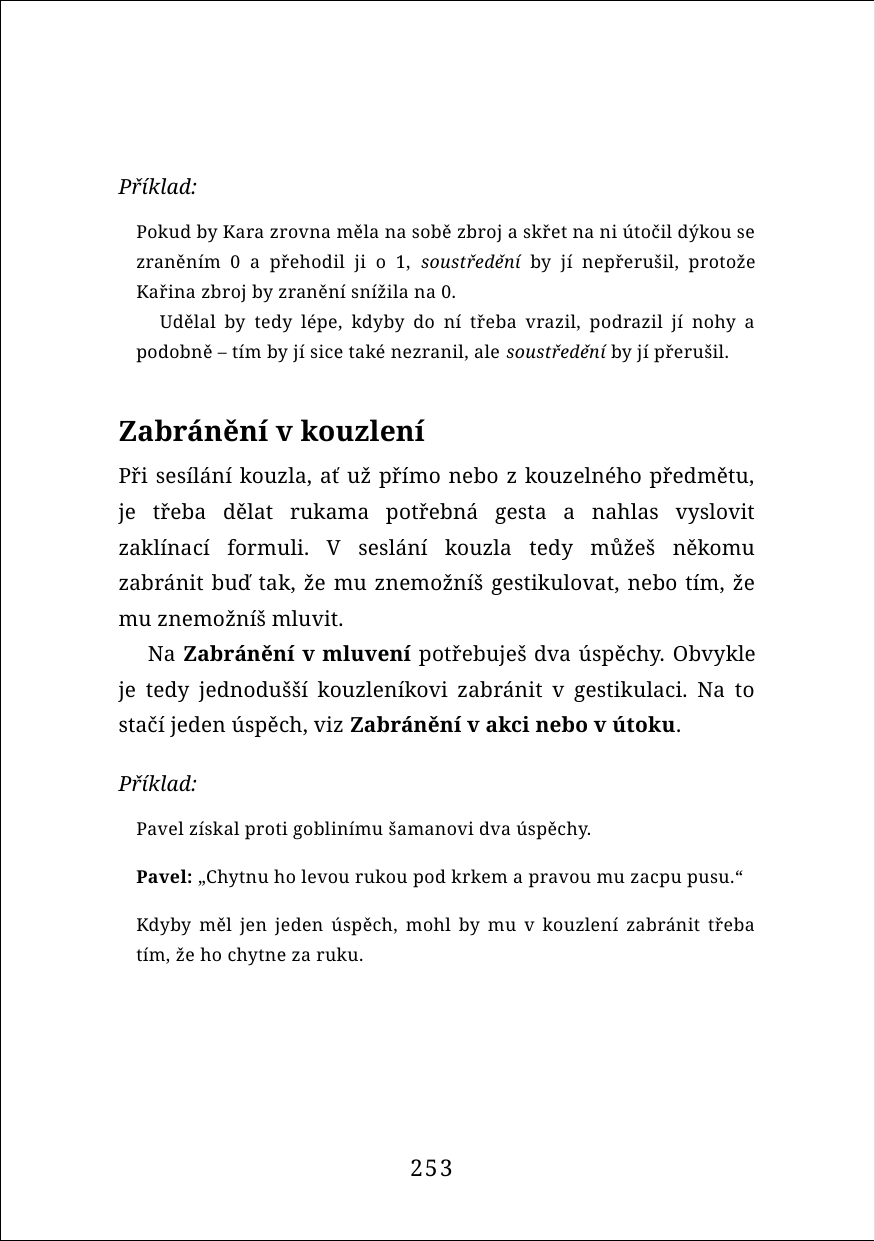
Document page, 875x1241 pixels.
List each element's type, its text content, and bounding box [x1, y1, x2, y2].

text Pokud by Kara zrovna měla na sobě zbroj a skřet na ni útočil dýkou se zraněním 0 a přehodil ji o 1, soustředění by jí nepřerušil, protože Kařina zbroj by zranění snížila na 0. Udělal by tedy lépe, kdyby do ní třeba vrazil, podrazil jí nohy a podobně – tím by jí sice také nezranil, ale soustředění by jí přerušil. [136, 219, 756, 364]
text Při sesílání kouzla, ať už přímo nebo z kouzelného předmětu, je třeba dělat rukama potřebná gesta a nahlas vyslovit zaklínací formuli. V seslání kouzla tedy můžeš někomu zabránit buď tak, že mu znemožníš gestikulovat, nebo tím, že mu znemožníš mluvit. Na Zabránění v mluvení potřebuješ dva úspěchy. Obvykle je tedy jednodušší kouzleníkovi zabránit v gestikulaci. Na to stačí jeden úspěch, viz Zabránění v akci nebo v útoku. [118, 462, 756, 739]
subtitle Zabránění v kouzlení [118, 411, 756, 450]
text Pavel: „Chytnu ho levou rukou pod krkem a pravou mu zacpu pusu.“ [136, 864, 756, 889]
text Kdyby měl jen jeden úspěch, mohl by mu v kouzlení zabránit třeba tím, že ho chytne za ruku. [136, 912, 756, 967]
text Pavel získal proti goblinímu šamanovi dva úspěchy. [136, 817, 756, 841]
text Příklad: [118, 769, 756, 798]
text Příklad: [118, 172, 756, 200]
